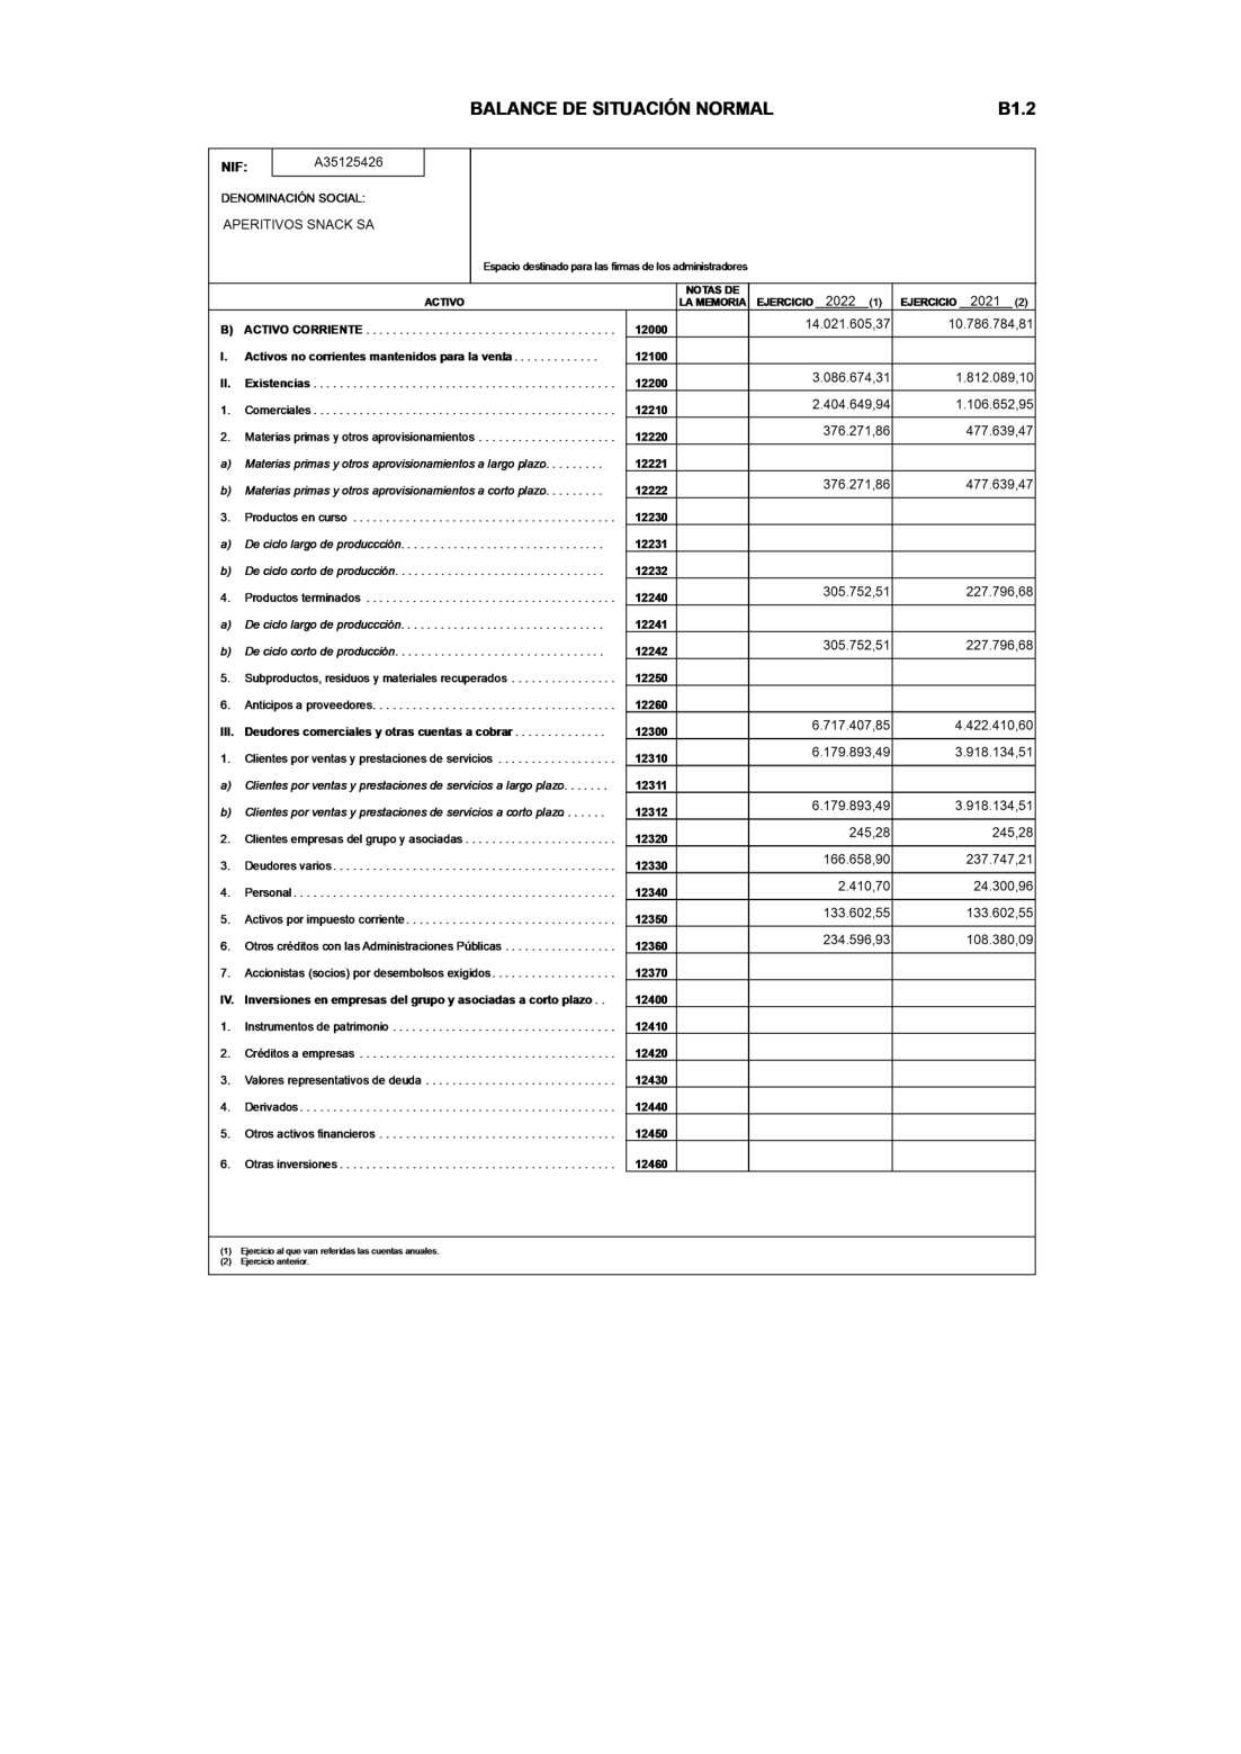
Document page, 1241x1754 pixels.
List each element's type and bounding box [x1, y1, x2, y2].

picture [118, 0, 1123, 1420]
